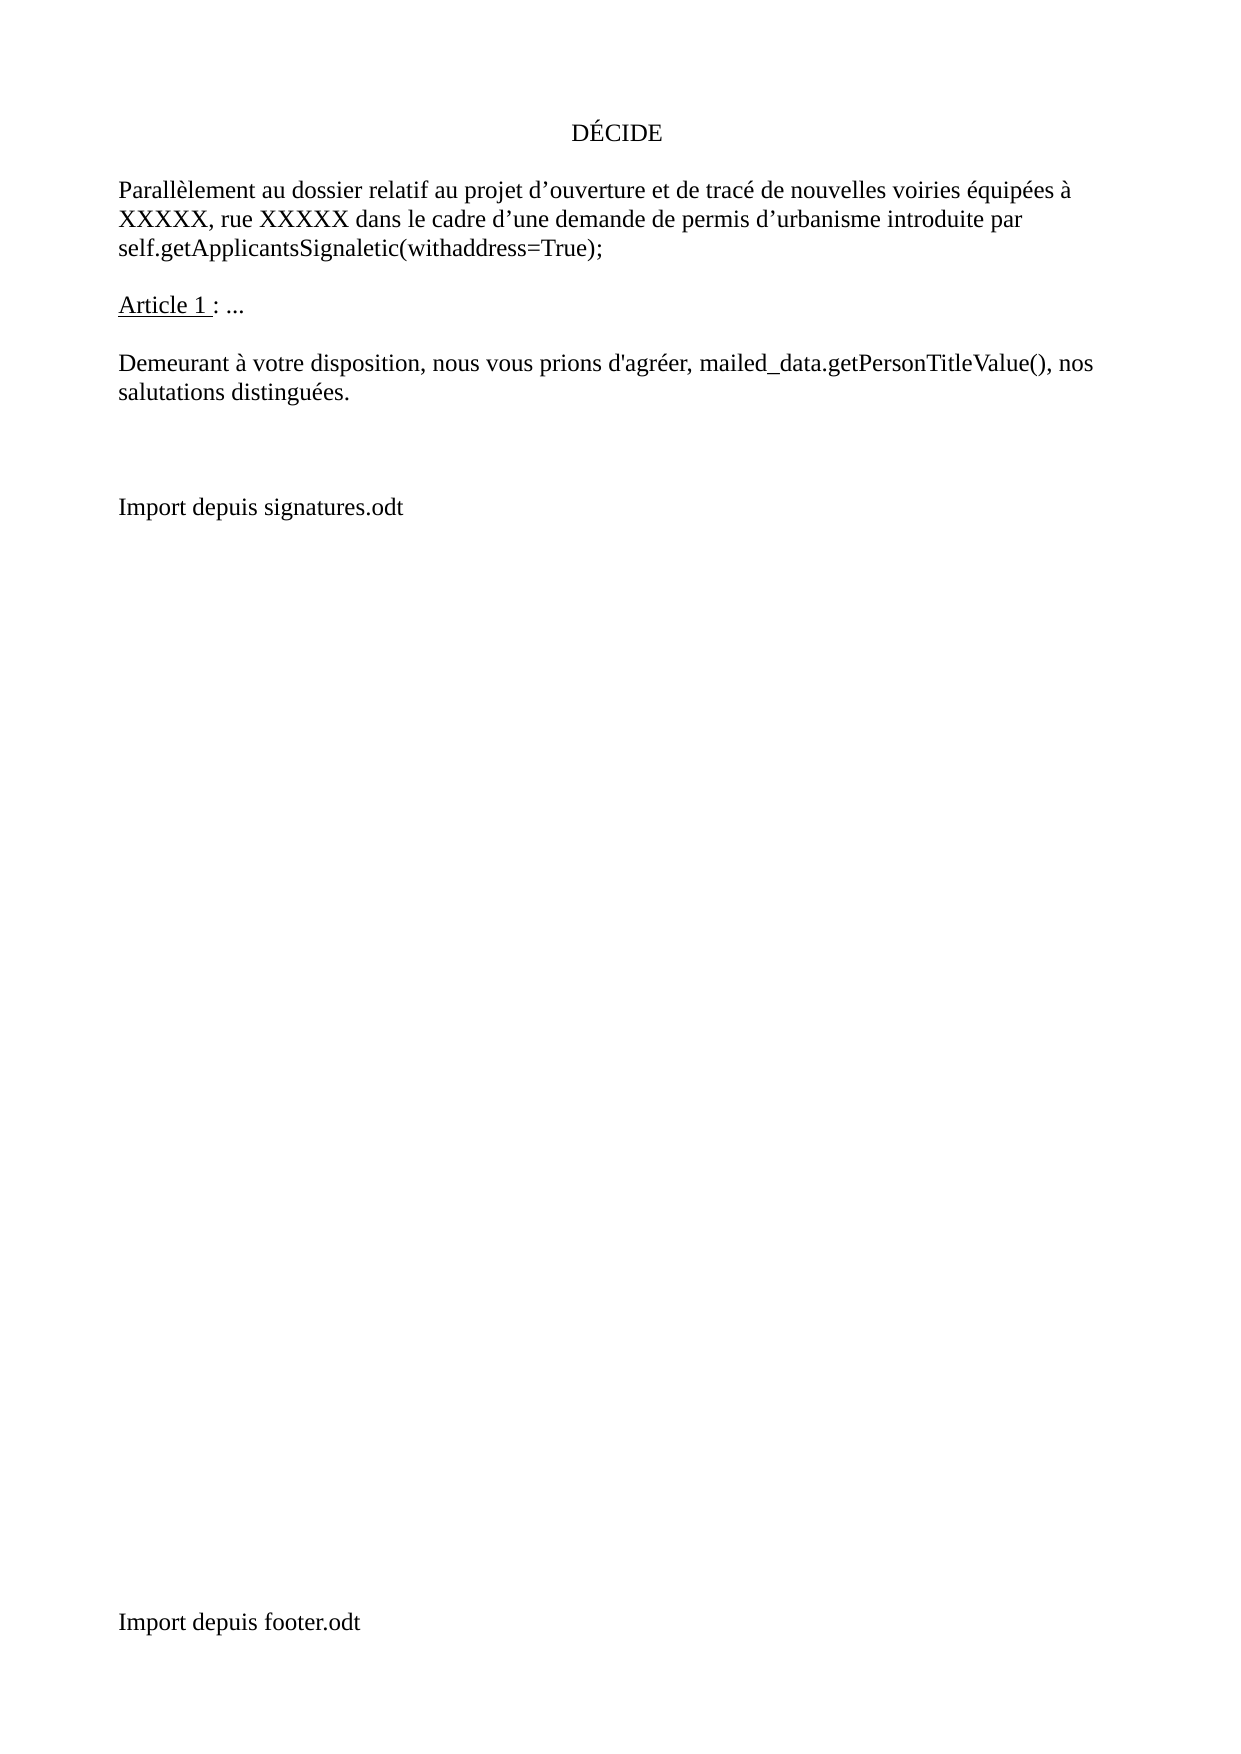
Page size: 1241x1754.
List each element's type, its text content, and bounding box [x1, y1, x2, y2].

text Demeurant à votre disposition, nous vous prions d'agréer, mailed_data.getPersonTitleValue(), nos salutations distinguées. [118, 348, 1122, 406]
text Parallèlement au dossier relatif au projet d’ouverture et de tracé de nouvelles voiries équipées à XXXXX, rue XXXXX dans le cadre d’une demande de permis d’urbanisme introduite par self.getApplicantsSignaletic(withaddress=True); [118, 176, 1122, 262]
text DÉCIDE [118, 118, 1122, 147]
text Import depuis signatures.odt [118, 492, 1122, 521]
text Article 1 : ... [118, 291, 1122, 319]
